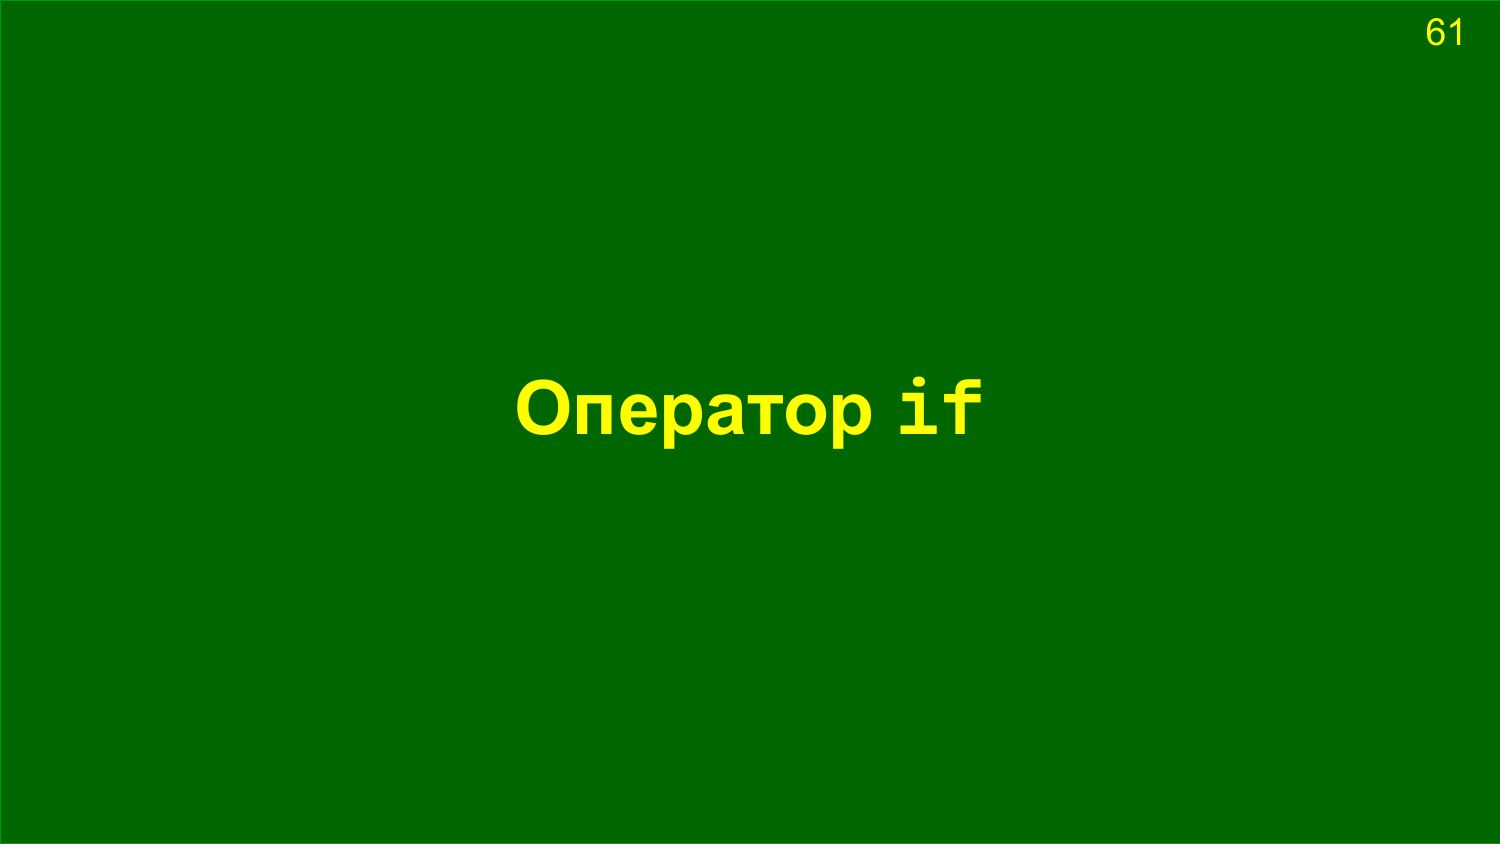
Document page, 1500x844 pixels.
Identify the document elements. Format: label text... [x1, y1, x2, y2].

title Оператор if [75, 314, 1426, 502]
